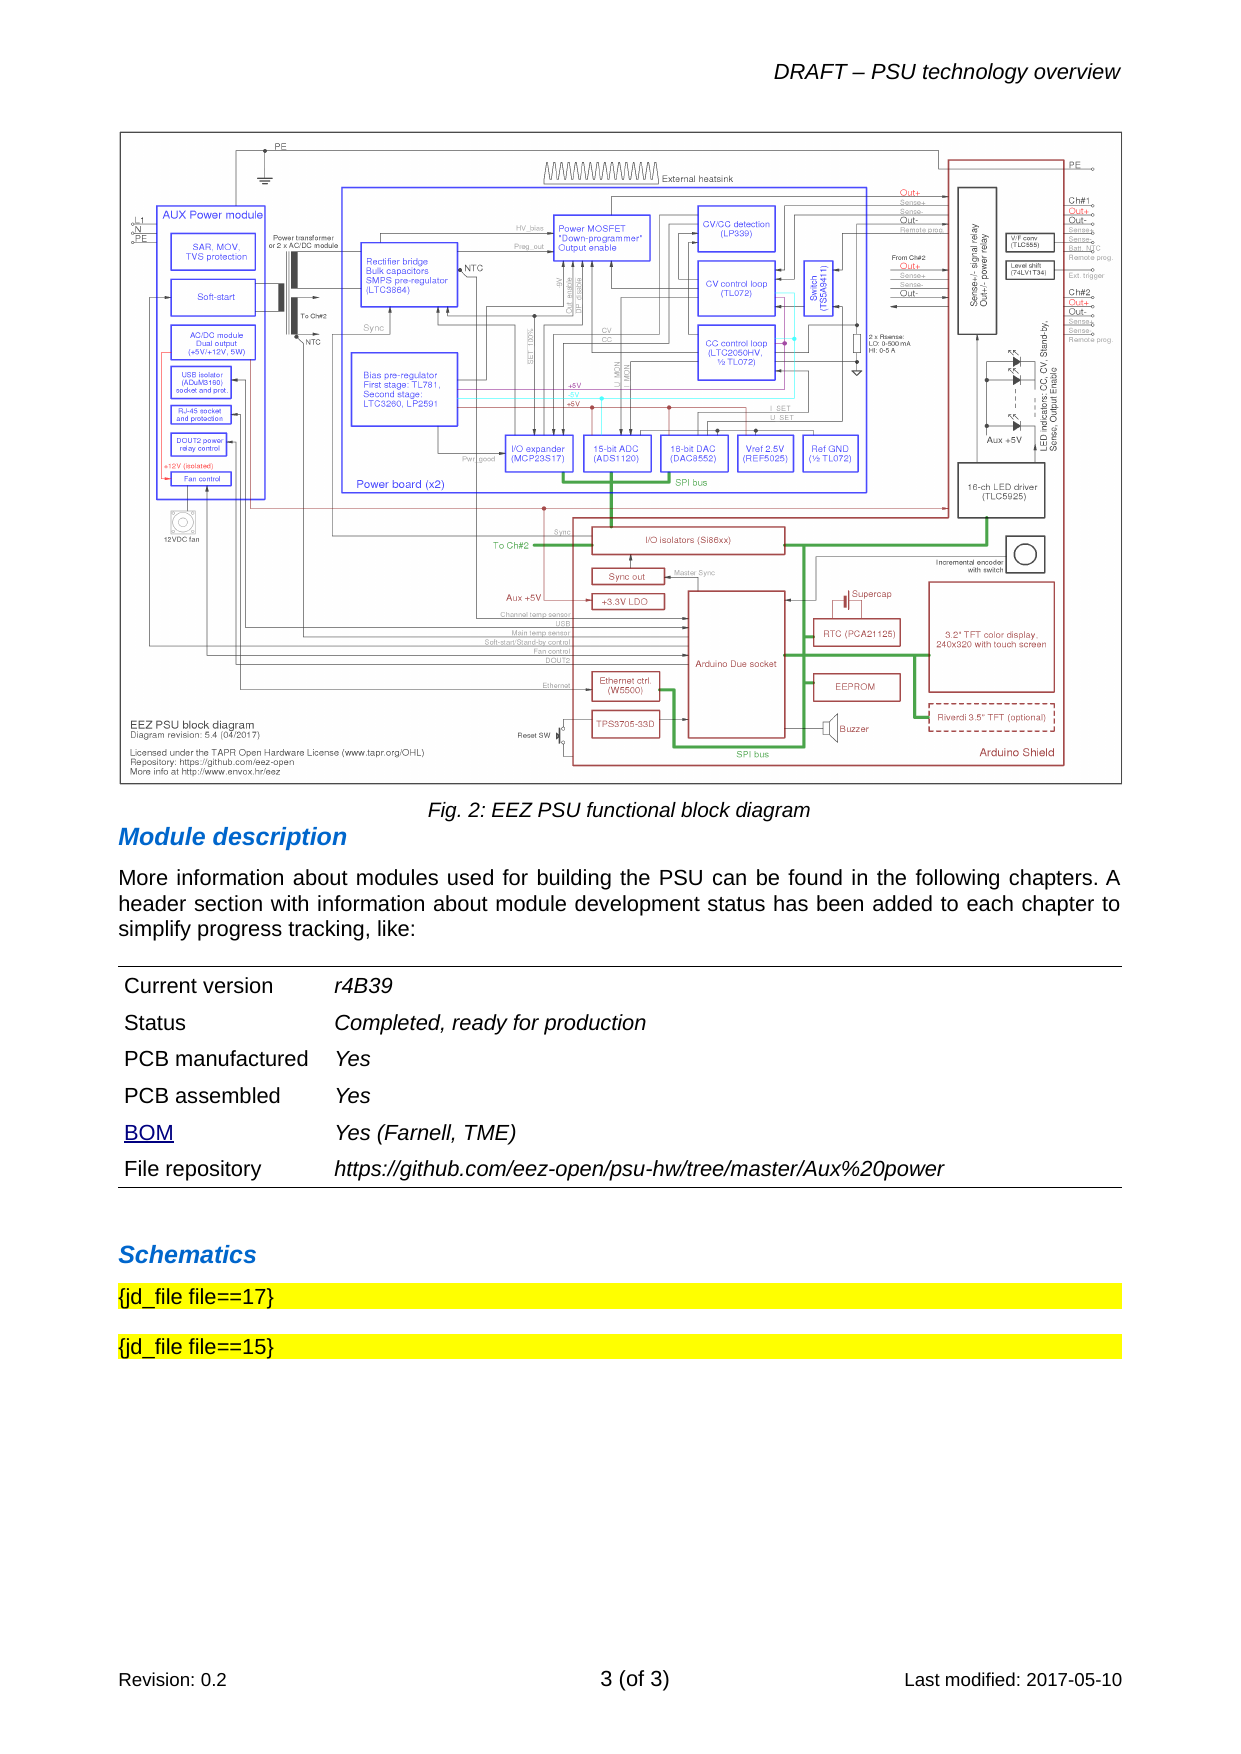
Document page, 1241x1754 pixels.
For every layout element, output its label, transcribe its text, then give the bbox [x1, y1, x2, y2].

subtitle Schematics [118, 1240, 1122, 1269]
table_cell Yes (Farnell, TME) [329, 1114, 1122, 1151]
text {jd_file file==15} [118, 1334, 1122, 1359]
text More information about modules used for building the PSU can be found in the following chapters. A header section with information about module development status has been added to each chapter to simplify progress tracking, like: [118, 865, 1122, 941]
table_cell Yes [329, 1077, 1122, 1114]
list Fig. 2: EEZ PSU functional block diagram [118, 786, 1122, 822]
table_cell Status [118, 1004, 328, 1041]
table_cell https://github.com/eez-open/psu-hw/tree/master/Aux%20power [329, 1151, 1122, 1187]
table_cell PCB manufactured [118, 1041, 328, 1077]
table_header Current version [118, 967, 328, 1004]
table_cell PCB assembled [118, 1077, 328, 1114]
table_cell Completed, ready for production [329, 1004, 1122, 1041]
picture [118, 131, 1123, 786]
table_cell Yes [329, 1041, 1122, 1077]
table_cell BOM [118, 1114, 328, 1151]
subtitle Module description [118, 822, 1122, 851]
text {jd_file file==17} [118, 1283, 1122, 1309]
table_cell File repository [118, 1151, 328, 1187]
table_header r4B39 [329, 967, 1122, 1004]
